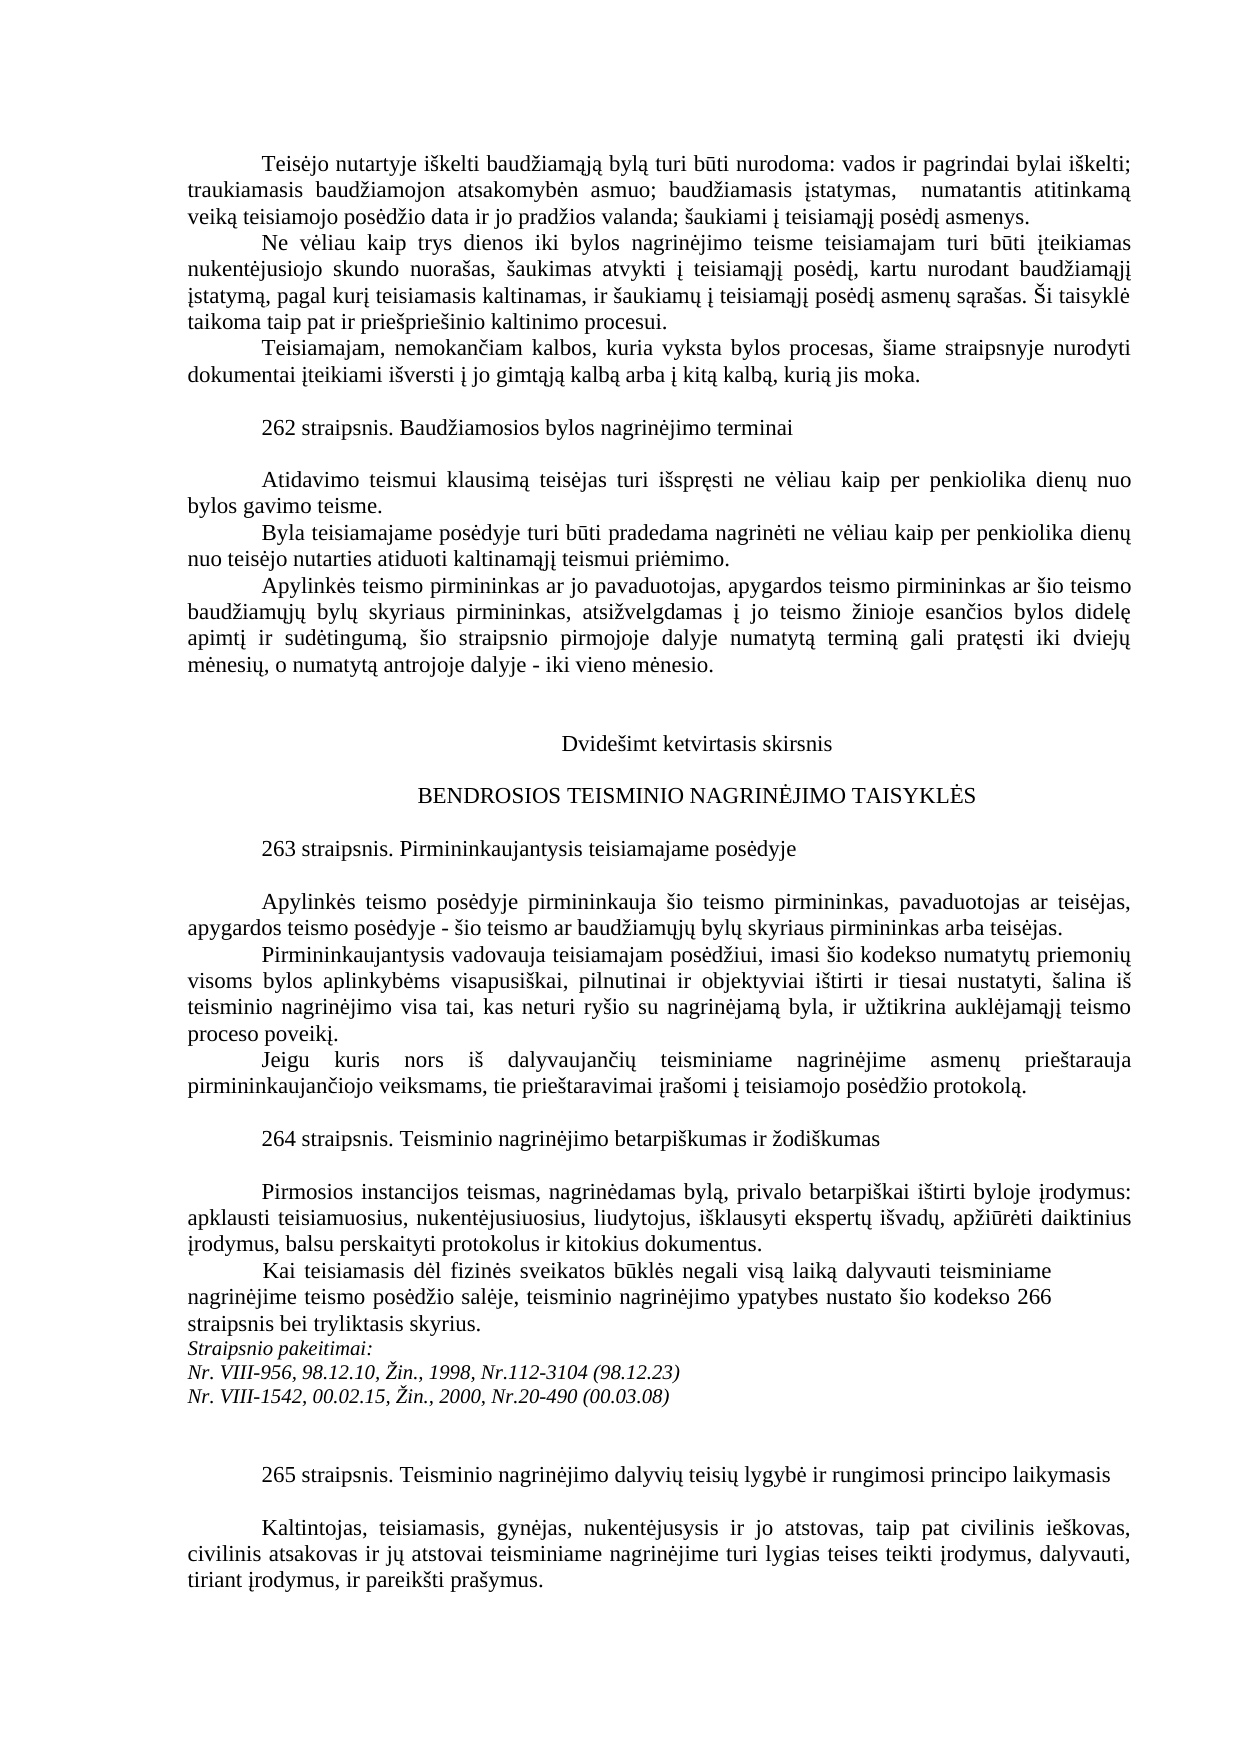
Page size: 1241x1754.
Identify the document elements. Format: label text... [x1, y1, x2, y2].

text Dvidešimt ketvirtasis skirsnis [187, 730, 1132, 756]
text 262 straipsnis. Baudžiamosios bylos nagrinėjimo terminai [187, 413, 1132, 440]
text 264 straipsnis. Teisminio nagrinėjimo betarpiškumas ir žodiškumas [187, 1125, 1132, 1151]
text Jeigu kuris nors iš dalyvaujančių teisminiame nagrinėjime asmenų prieštarauja pirmininkaujančiojo veiksmams, tie prieštaravimai įrašomi į teisiamojo posėdžio protokolą. [187, 1046, 1132, 1099]
text Straipsnio pakeitimai: [187, 1336, 1132, 1360]
text Apylinkės teismo posėdyje pirmininkauja šio teismo pirmininkas, pavaduotojas ar teisėjas, apygardos teismo posėdyje - šio teismo ar baudžiamųjų bylų skyriaus pirmininkas arba teisėjas. [187, 888, 1132, 941]
text Atidavimo teismui klausimą teisėjas turi išspręsti ne vėliau kaip per penkiolika dienų nuo bylos gavimo teisme. [187, 466, 1132, 519]
text Nr. VIII-1542, 00.02.15, Žin., 2000, Nr.20-490 (00.03.08) [187, 1384, 1132, 1408]
text Nr. VIII-956, 98.12.10, Žin., 1998, Nr.112-3104 (98.12.23) [187, 1360, 1132, 1384]
text Byla teisiamajame posėdyje turi būti pradedama nagrinėti ne vėliau kaip per penkiolika dienų nuo teisėjo nutarties atiduoti kaltinamąjį teismui priėmimo. [187, 519, 1132, 572]
text BENDROSIOS TEISMINIO NAGRINĖJIMO TAISYKLĖS [187, 782, 1132, 809]
text Pirmininkaujantysis vadovauja teisiamajam posėdžiui, imasi šio kodekso numatytų priemonių visoms bylos aplinkybėms visapusiškai, pilnutinai ir objektyviai ištirti ir tiesai nustatyti, šalina iš teisminio nagrinėjimo visa tai, kas neturi ryšio su nagrinėjamą byla, ir užtikrina auklėjamąjį teismo proceso poveikį. [187, 941, 1132, 1046]
text Teisėjo nutartyje iškelti baudžiamąją bylą turi būti nurodoma: vados ir pagrindai bylai iškelti; traukiamasis baudžiamojon atsakomybėn asmuo; baudžiamasis įstatymas, numatantis atitinkamą veiką teisiamojo posėdžio data ir jo pradžios valanda; šaukiami į teisiamąjį posėdį asmenys. [187, 150, 1132, 229]
text Apylinkės teismo pirmininkas ar jo pavaduotojas, apygardos teismo pirmininkas ar šio teismo baudžiamųjų bylų skyriaus pirmininkas, atsižvelgdamas į jo teismo žinioje esančios bylos didelę apimtį ir sudėtingumą, šio straipsnio pirmojoje dalyje numatytą terminą gali pratęsti iki dviejų mėnesių, o numatytą antrojoje dalyje - iki vieno mėnesio. [187, 572, 1132, 677]
text Kai teisiamasis dėl fizinės sveikatos būklės negali visą laiką dalyvauti teisminiame nagrinėjime teismo posėdžio salėje, teisminio nagrinėjimo ypatybes nustato šio kodekso 266 straipsnis bei tryliktasis skyrius. [187, 1257, 1053, 1336]
text 263 straipsnis. Pirmininkaujantysis teisiamajame posėdyje [187, 835, 1132, 862]
text Teisiamajam, nemokančiam kalbos, kuria vyksta bylos procesas, šiame straipsnyje nurodyti dokumentai įteikiami išversti į jo gimtąją kalbą arba į kitą kalbą, kurią jis moka. [187, 334, 1132, 387]
text 265 straipsnis. Teisminio nagrinėjimo dalyvių teisių lygybė ir rungimosi principo laikymasis [261, 1461, 1132, 1487]
text Kaltintojas, teisiamasis, gynėjas, nukentėjusysis ir jo atstovas, taip pat civilinis ieškovas, civilinis atsakovas ir jų atstovai teisminiame nagrinėjime turi lygias teises teikti įrodymus, dalyvauti, tiriant įrodymus, ir pareikšti prašymus. [187, 1513, 1132, 1593]
text Pirmosios instancijos teismas, nagrinėdamas bylą, privalo betarpiškai ištirti byloje įrodymus: apklausti teisiamuosius, nukentėjusiuosius, liudytojus, išklausyti ekspertų išvadų, apžiūrėti daiktinius įrodymus, balsu perskaityti protokolus ir kitokius dokumentus. [187, 1178, 1132, 1257]
text Ne vėliau kaip trys dienos iki bylos nagrinėjimo teisme teisiamajam turi būti įteikiamas nukentėjusiojo skundo nuorašas, šaukimas atvykti į teisiamąjį posėdį, kartu nurodant baudžiamąjį įstatymą, pagal kurį teisiamasis kaltinamas, ir šaukiamų į teisiamąjį posėdį asmenų sąrašas. Ši taisyklė taikoma taip pat ir priešpriešinio kaltinimo procesui. [187, 229, 1132, 334]
